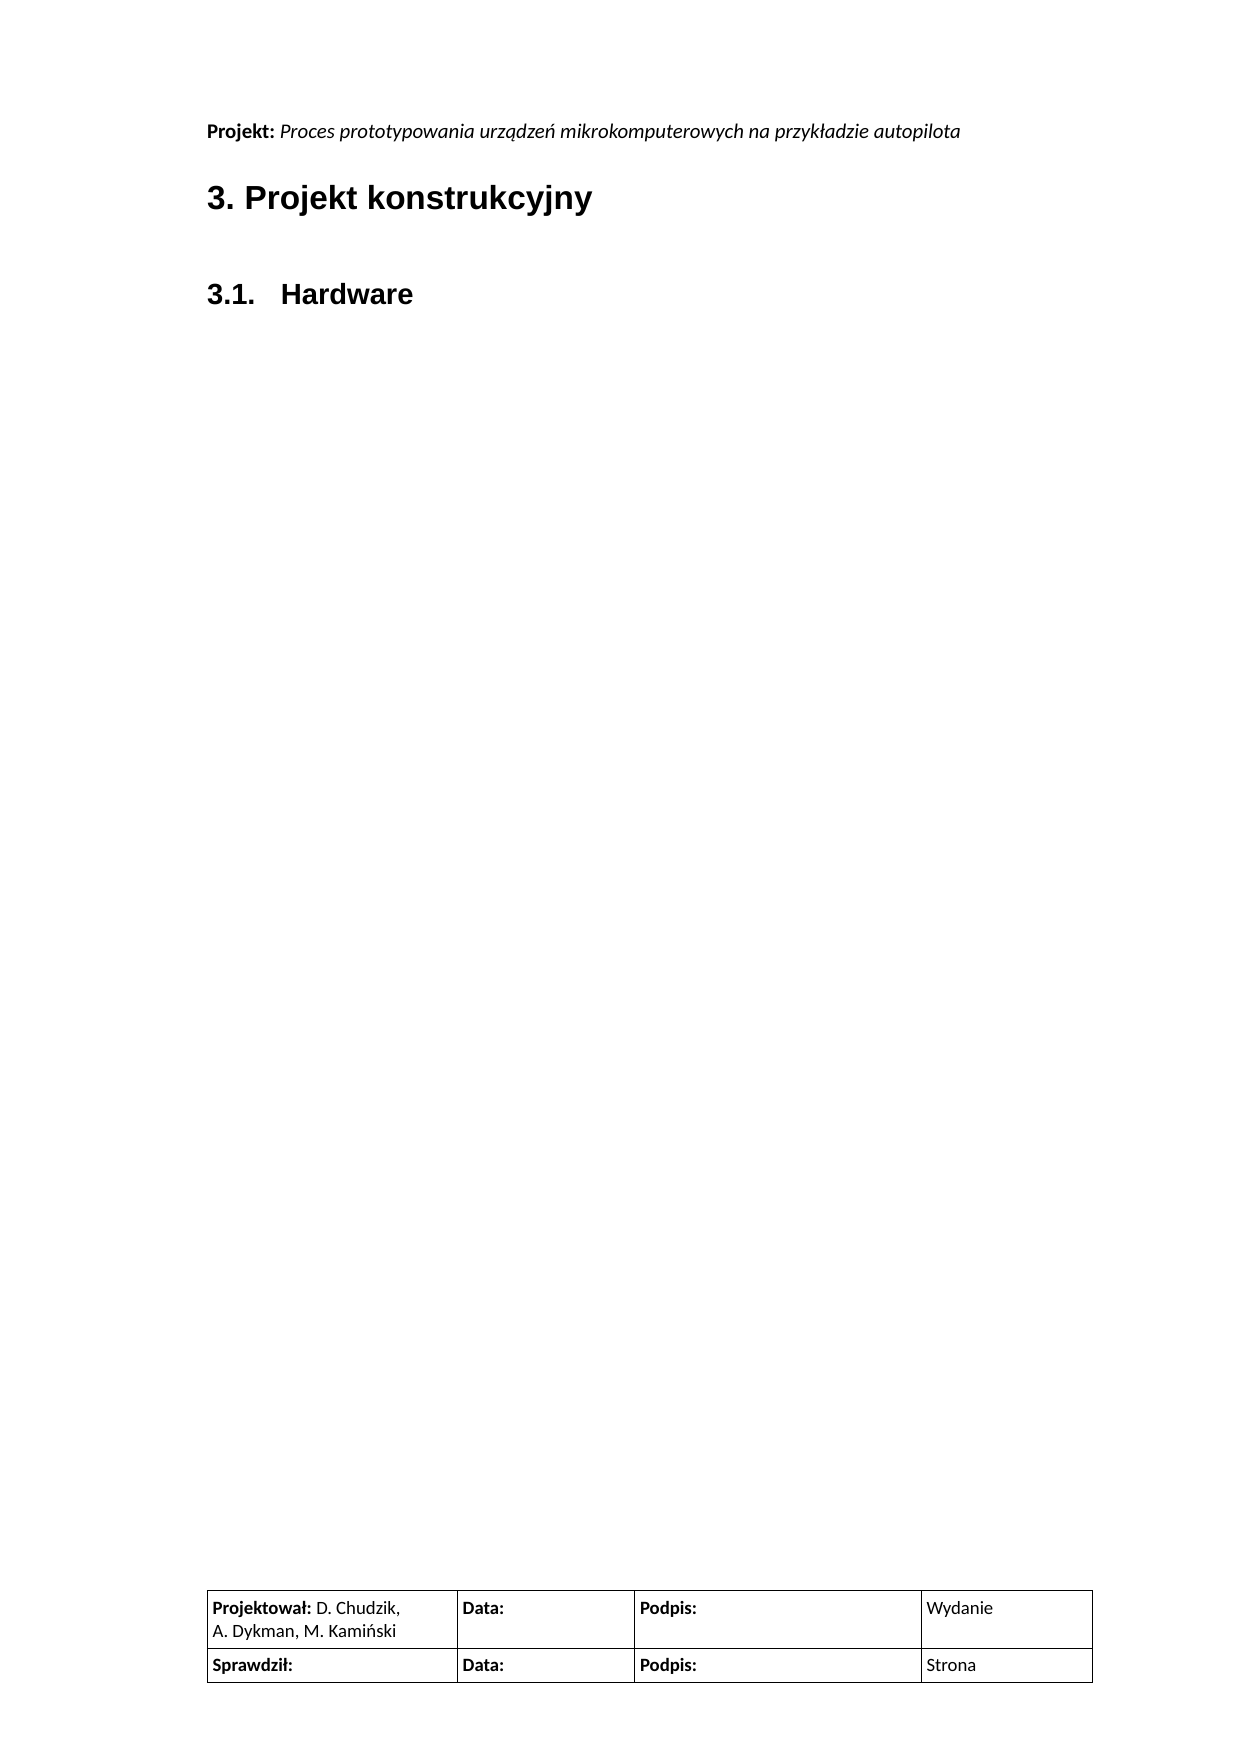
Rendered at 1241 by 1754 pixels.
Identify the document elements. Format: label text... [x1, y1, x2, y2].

subtitle Projekt konstrukcyjny [207, 178, 1092, 216]
subtitle Hardware [207, 277, 1092, 311]
